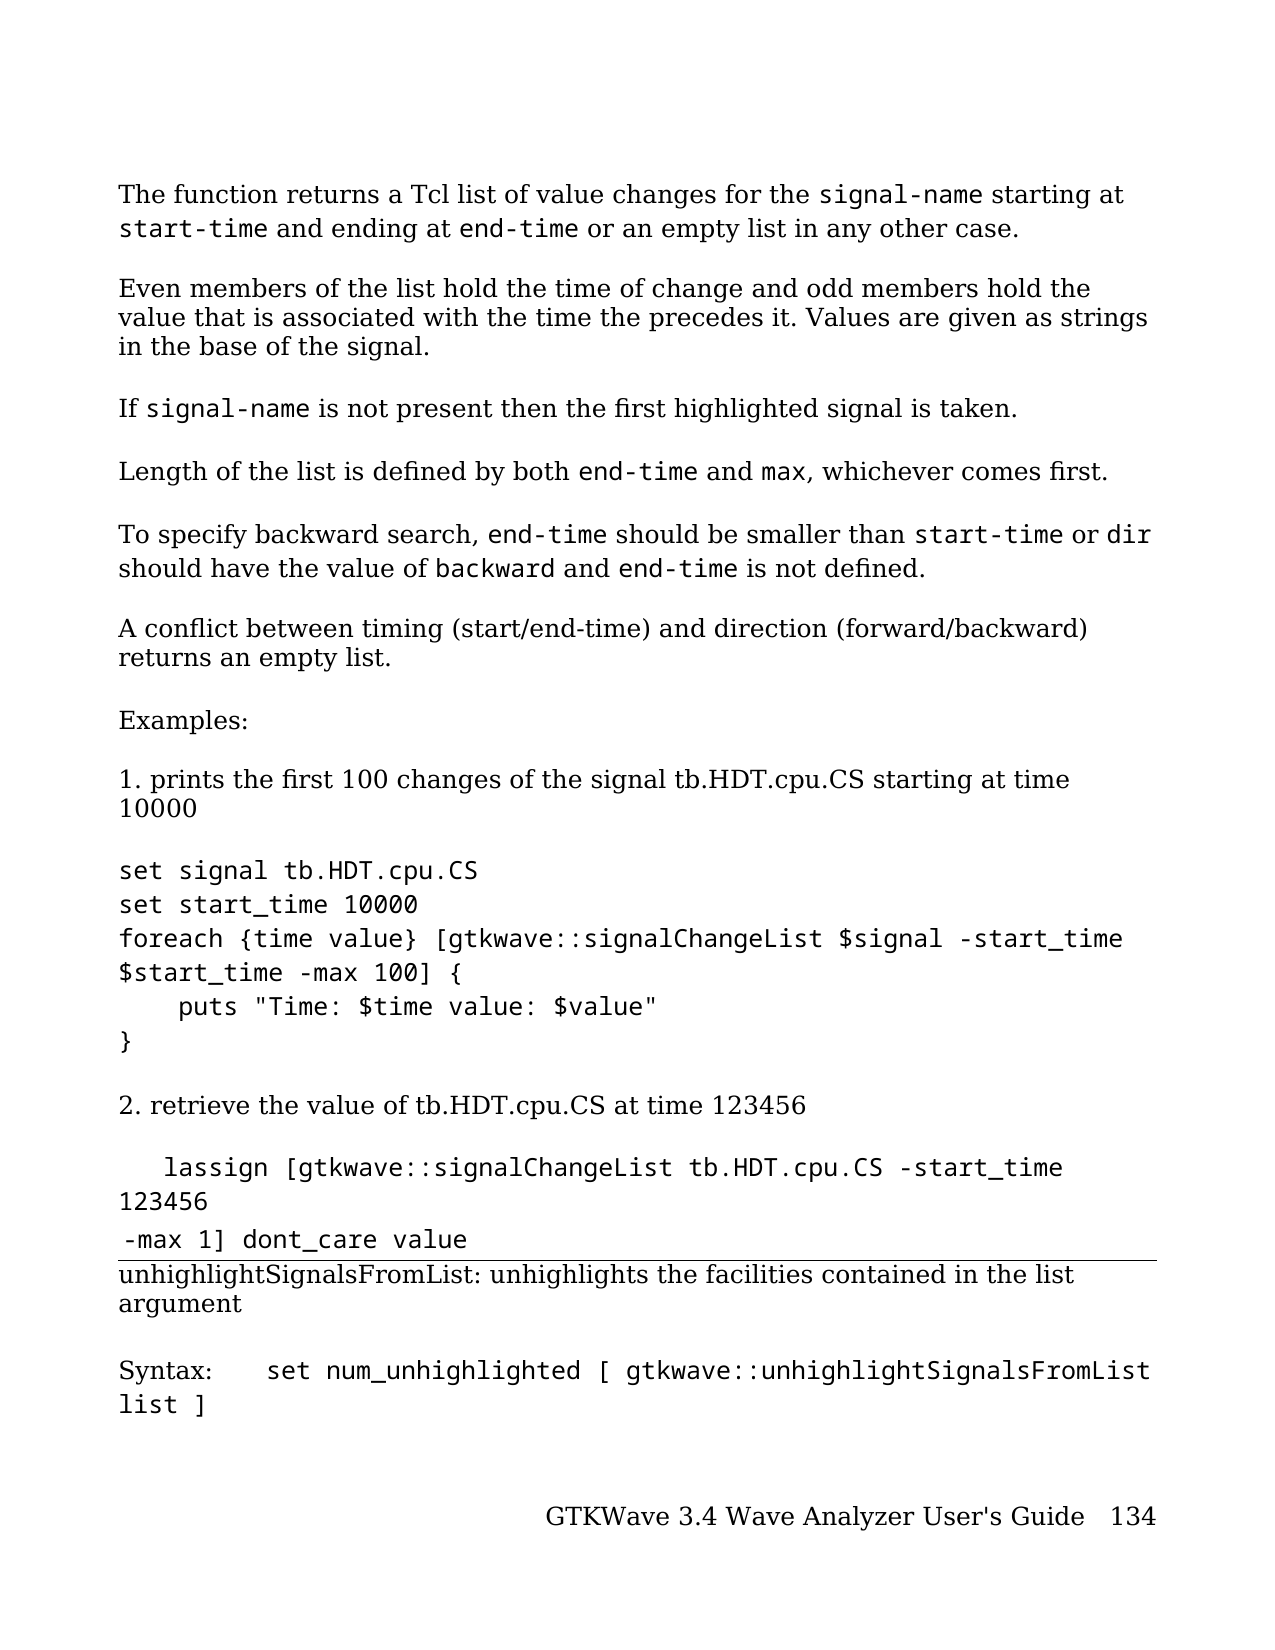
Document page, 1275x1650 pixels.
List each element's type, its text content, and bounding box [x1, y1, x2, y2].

text puts "Time: $time value: $value" [118, 989, 1157, 1023]
text 1. prints the first 100 changes of the signal tb.HDT.cpu.CS starting at time 10000 [118, 765, 1157, 823]
text Syntax: set num_unhighlighted [ gtkwave::unhighlightSignalsFromList list ] [118, 1353, 1157, 1421]
text To specify backward search, end-time should be smaller than start-time or dir should have the value of backward and end-time is not defined. [118, 517, 1157, 585]
text A conflict between timing (start/end-time) and direction (forward/backward) returns an empty list. [118, 614, 1157, 672]
text -max 1] dont_care value [118, 1217, 1157, 1260]
text unhighlightSignalsFromList: unhighlights the facilities contained in the list argument [118, 1261, 1157, 1318]
text lassign [gtkwave::signalChangeList tb.HDT.cpu.CS -start_time 123456 [118, 1149, 1157, 1217]
text Even members of the list hold the time of change and odd members hold the value that is associated with the time the precedes it. Values are given as strings in the base of the signal. [118, 274, 1157, 361]
text } [118, 1023, 1157, 1057]
text set signal tb.HDT.cpu.CS [118, 852, 1157, 886]
text 2. retrieve the value of tb.HDT.cpu.CS at time 123456 [118, 1091, 1157, 1120]
text The function returns a Tcl list of value changes for the signal-name starting at start-time and ending at end-time or an empty list in any other case. [118, 176, 1157, 244]
text $start_time -max 100] { [118, 954, 1157, 989]
text foreach {time value} [gtkwave::signalChangeList $signal -start_time [118, 921, 1157, 954]
text Length of the list is defined by both end-time and max, whichever comes first. [118, 454, 1157, 488]
text If signal-name is not present then the first highlighted signal is taken. [118, 390, 1157, 424]
text Examples: [118, 707, 1157, 736]
text set start_time 10000 [118, 886, 1157, 921]
